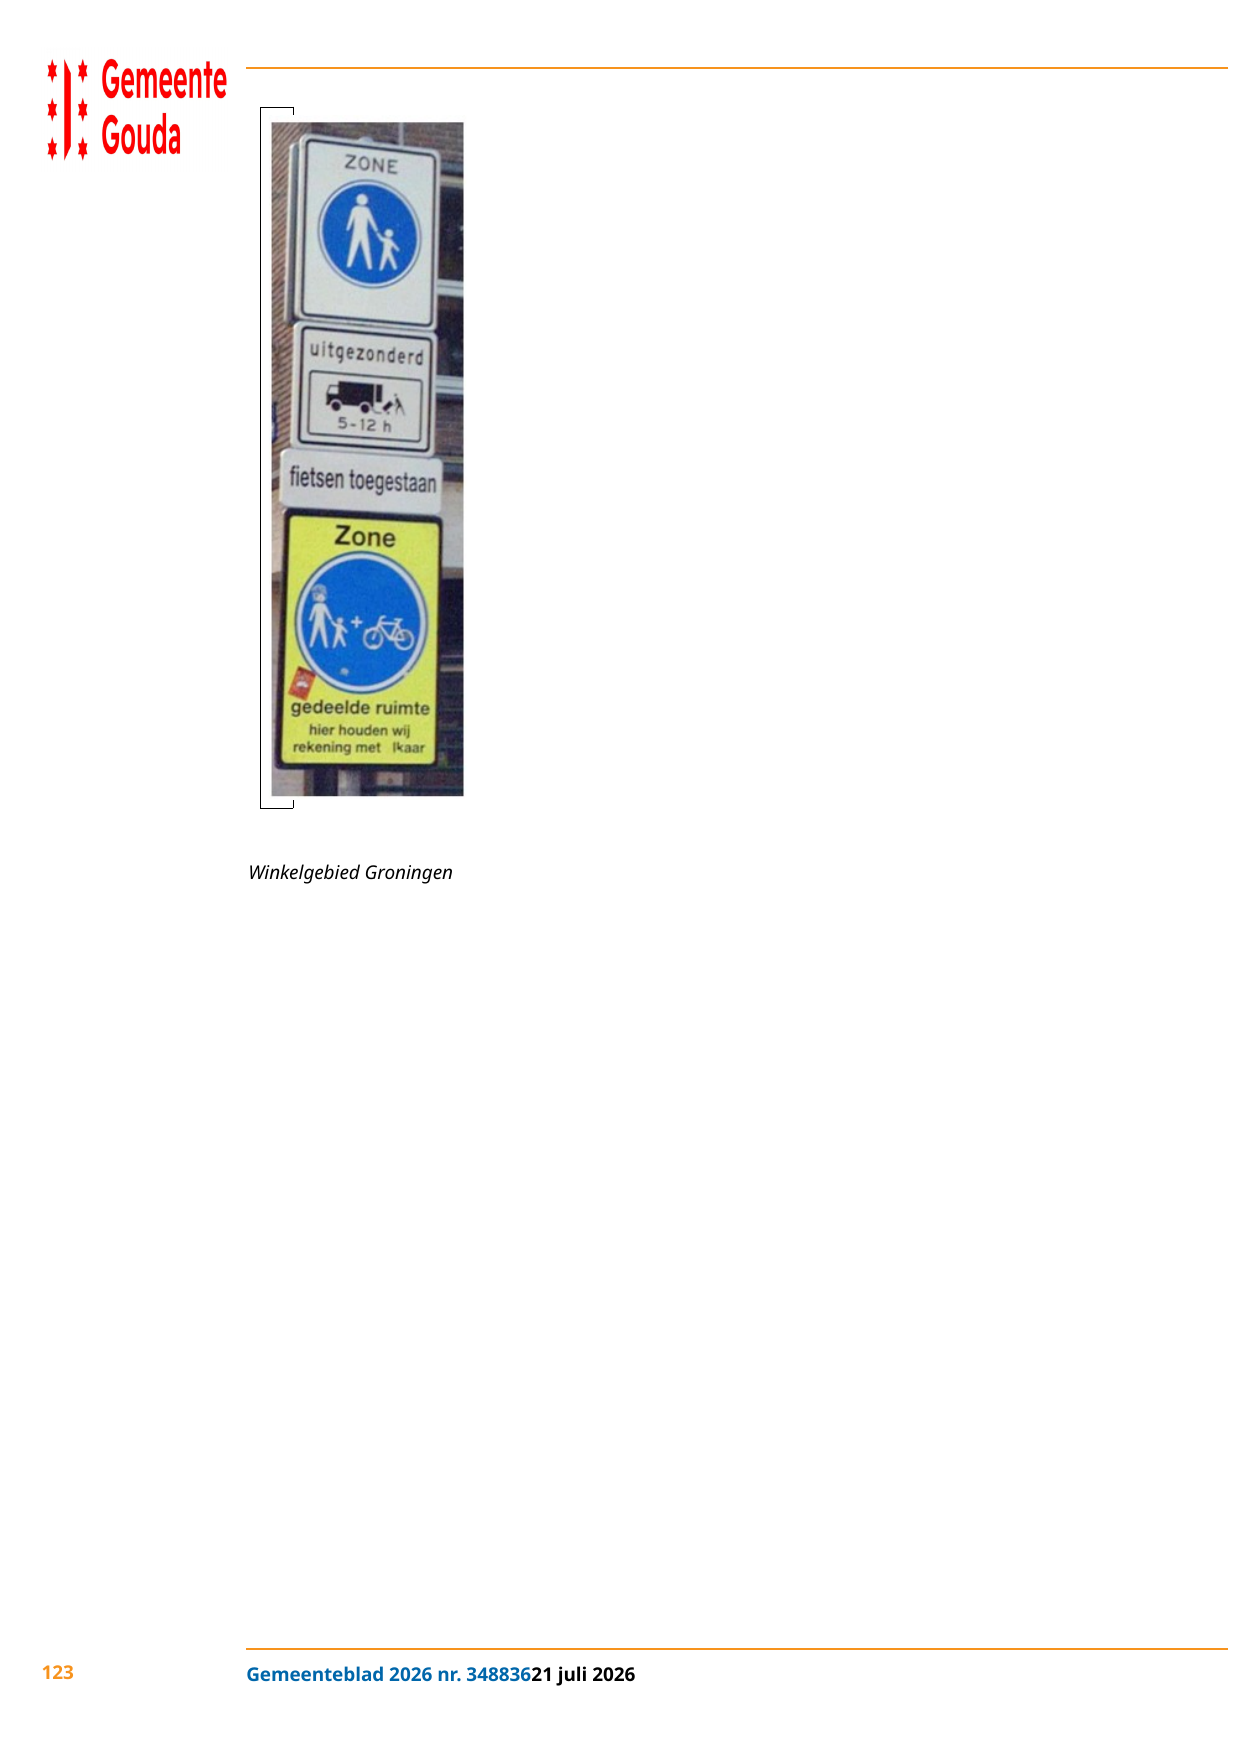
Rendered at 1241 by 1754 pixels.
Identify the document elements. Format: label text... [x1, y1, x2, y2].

picture [41, 47, 231, 172]
picture [268, 115, 1173, 800]
text Winkelgebied Groningen [248, 859, 1152, 885]
